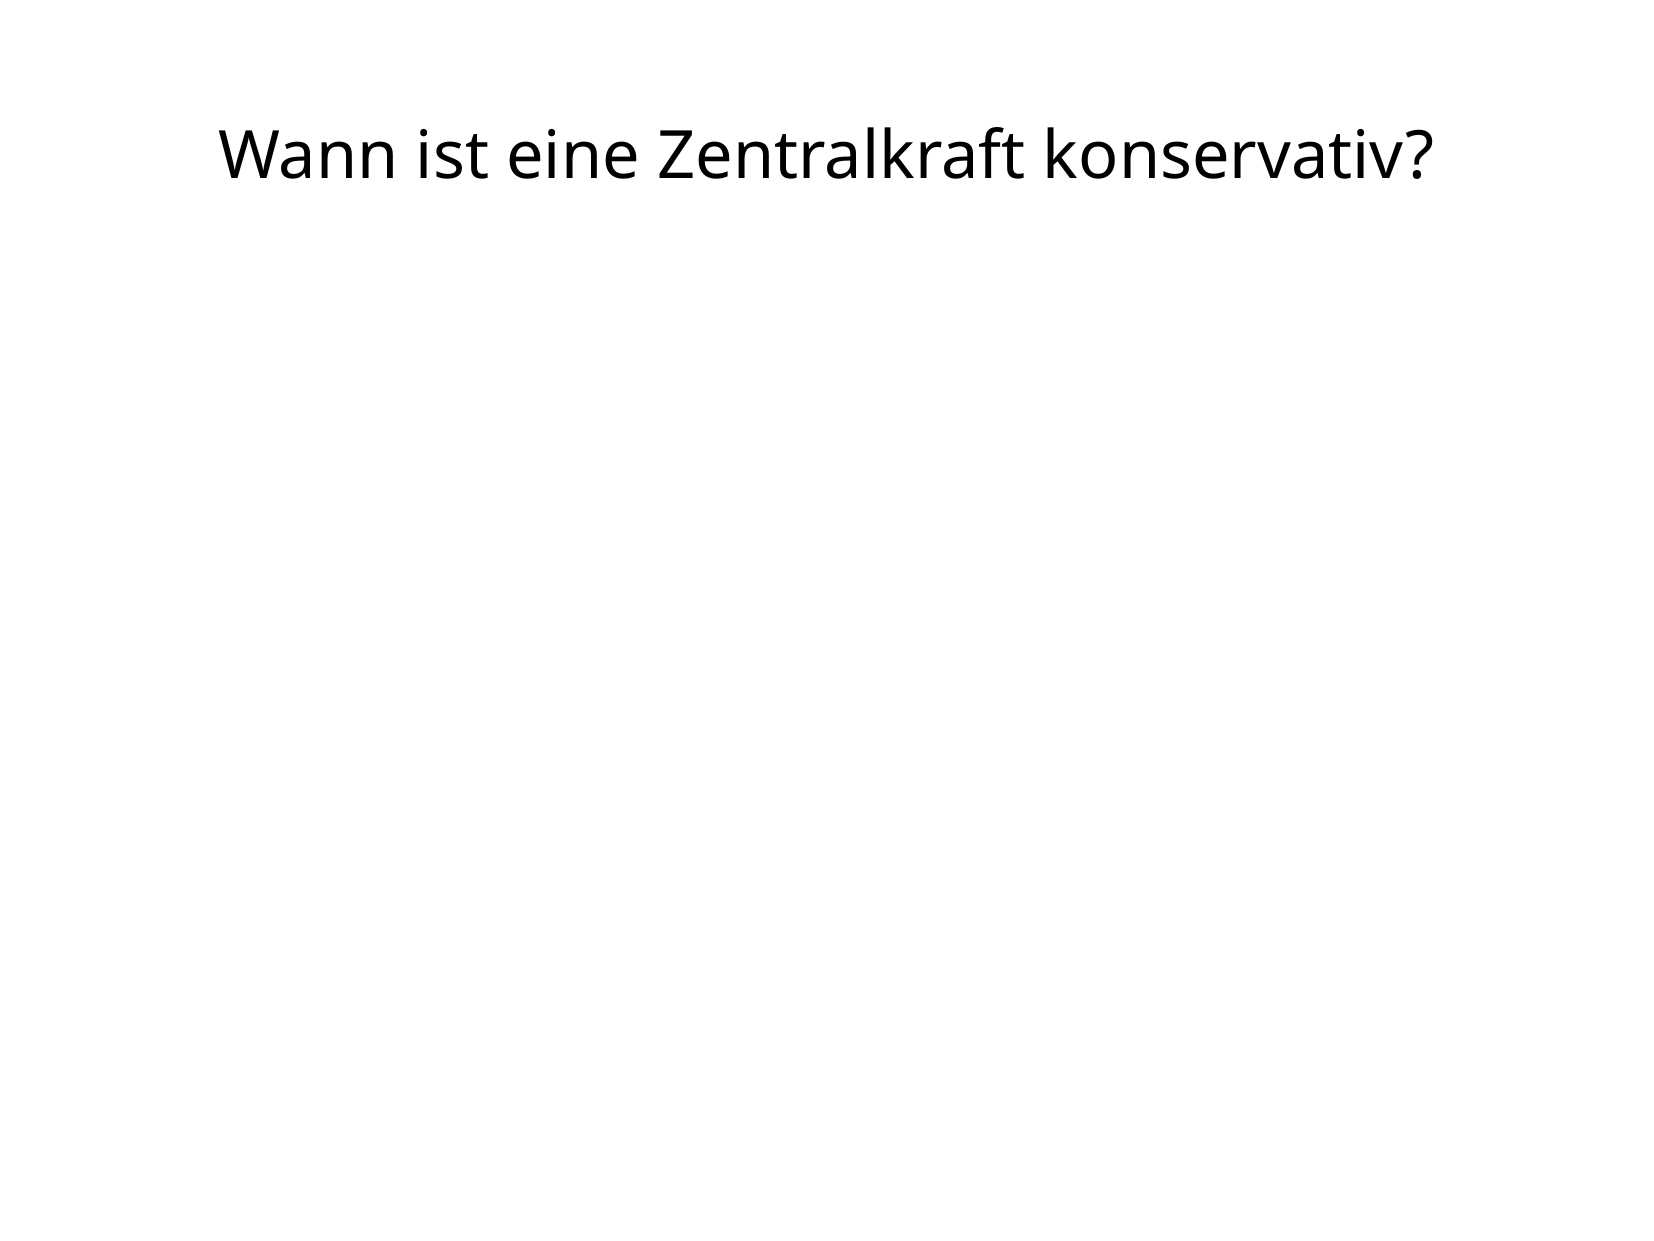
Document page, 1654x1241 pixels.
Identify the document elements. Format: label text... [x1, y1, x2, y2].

title Wann ist eine Zentralkraft konservativ? [82, 49, 1571, 257]
